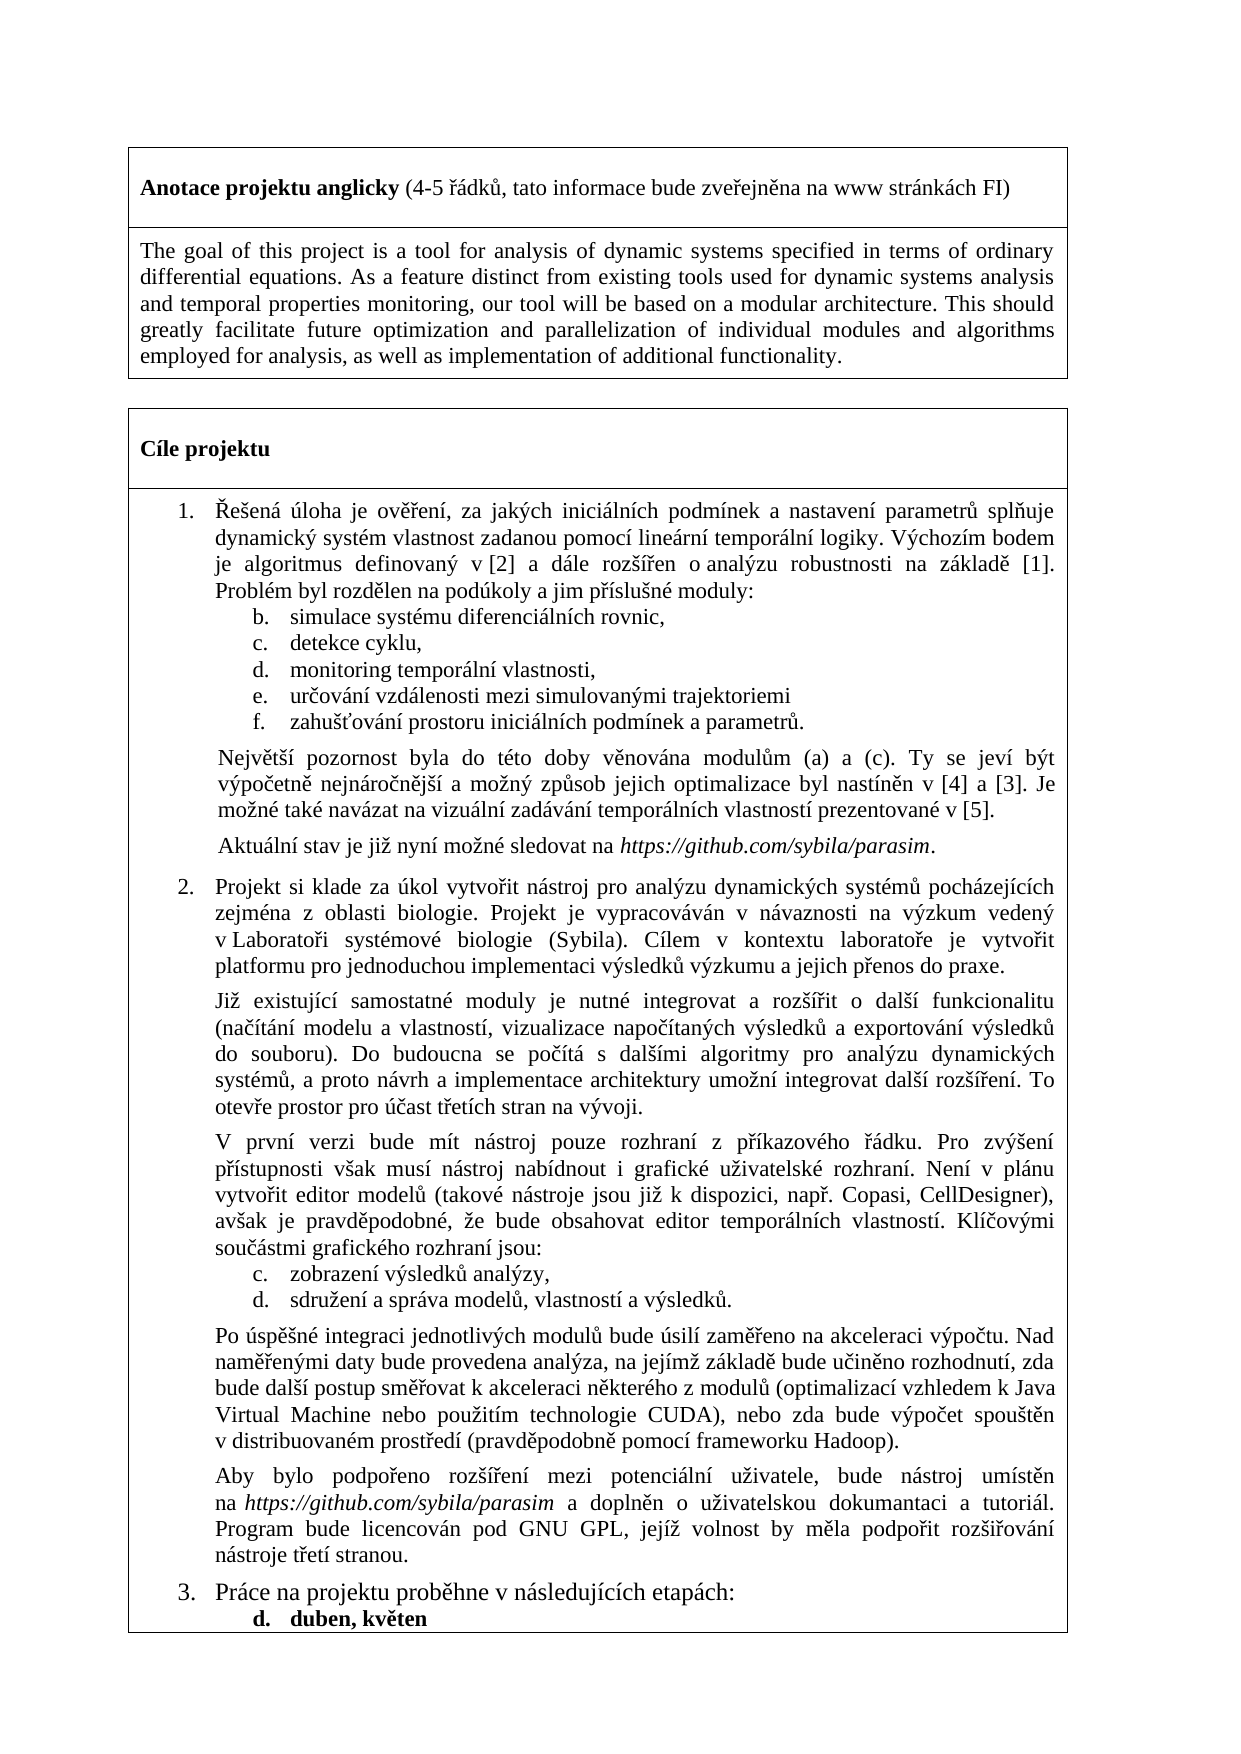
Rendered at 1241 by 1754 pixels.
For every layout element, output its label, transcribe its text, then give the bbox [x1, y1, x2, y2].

table_header Cíle projektu [129, 409, 1067, 488]
table_header Anotace projektu anglicky (4-5 řádků, tato informace bude zveřejněna na www stránkách FI) [129, 148, 1067, 227]
table_cell The goal of this project is a tool for analysis of dynamic systems specified in terms of ordinary differential equations. As a feature distinct from existing tools used for dynamic systems analysis and temporal properties monitoring, our tool will be based on a modular architecture. This should greatly facilitate future optimization and parallelization of individual modules and algorithms employed for analysis, as well as implementation of additional functionality. [129, 228, 1067, 378]
table_cell Řešená úloha je ověření, za jakých iniciálních podmínek a nastavení parametrů splňuje dynamický systém vlastnost zadanou pomocí lineární temporální logiky. Výchozím bodem je algoritmus definovaný v [2] a dále rozšířen o analýzu robustnosti na základě [1]. Problém byl rozdělen na podúkoly a jim příslušné moduly: simulace systému diferenciálních rovnic, detekce cyklu, monitoring temporální vlastnosti, určování vzdálenosti mezi simulovanými trajektoriemi zahušťování prostoru iniciálních podmínek a parametrů. Největší pozornost byla do této doby věnována modulům (a) a (c). Ty se jeví být výpočetně nejnáročnější a možný způsob jejich optimalizace byl nastíněn v [4] a [3]. Je možné také navázat na vizuální zadávání temporálních vlastností prezentované v [5]. Aktuální stav je již nyní možné sledovat na https://github.com/sybila/parasim. Projekt si klade za úkol vytvořit nástroj pro analýzu dynamických systémů pocházejících zejména z oblasti biologie. Projekt je vypracováván v návaznosti na výzkum vedený v Laboratoři systémové biologie (Sybila). Cílem v kontextu laboratoře je vytvořit platformu pro jednoduchou implementaci výsledků výzkumu a jejich přenos do praxe. Již existující samostatné moduly je nutné integrovat a rozšířit o další funkcionalitu (načítání modelu a vlastností, vizualizace napočítaných výsledků a exportování výsledků do souboru). Do budoucna se počítá s dalšími algoritmy pro analýzu dynamických systémů, a proto návrh a implementace architektury umožní integrovat další rozšíření. To otevře prostor pro účast třetích stran na vývoji. V první verzi bude mít nástroj pouze rozhraní z příkazového řádku. Pro zvýšení přístupnosti však musí nástroj nabídnout i grafické uživatelské rozhraní. Není v plánu vytvořit editor modelů (takové nástroje jsou již k dispozici, např. Copasi, CellDesigner), avšak je pravděpodobné, že bude obsahovat editor temporálních vlastností. Klíčovými součástmi grafického rozhraní jsou: zobrazení výsledků analýzy, sdružení a správa modelů, vlastností a výsledků. Po úspěšné integraci jednotlivých modulů bude úsilí zaměřeno na akceleraci výpočtu. Nad naměřenými daty bude provedena analýza, na jejímž základě bude učiněno rozhodnutí, zda bude další postup směřovat k akceleraci některého z modulů (optimalizací vzhledem k Java Virtual Machine nebo použitím technologie CUDA), nebo zda bude výpočet spouštěn v distribuovaném prostředí (pravděpodobně pomocí frameworku Hadoop). Aby bylo podpořeno rozšíření mezi potenciální uživatele, bude nástroj umístěn na https://github.com/sybila/parasim a doplněn o uživatelskou dokumantaci a tutoriál. Program bude licencován pod GNU GPL, jejíž volnost by měla podpořit rozšiřování nástroje třetí stranou. Práce na projektu proběhne v následujících etapách: duben, květen [129, 489, 1067, 1632]
